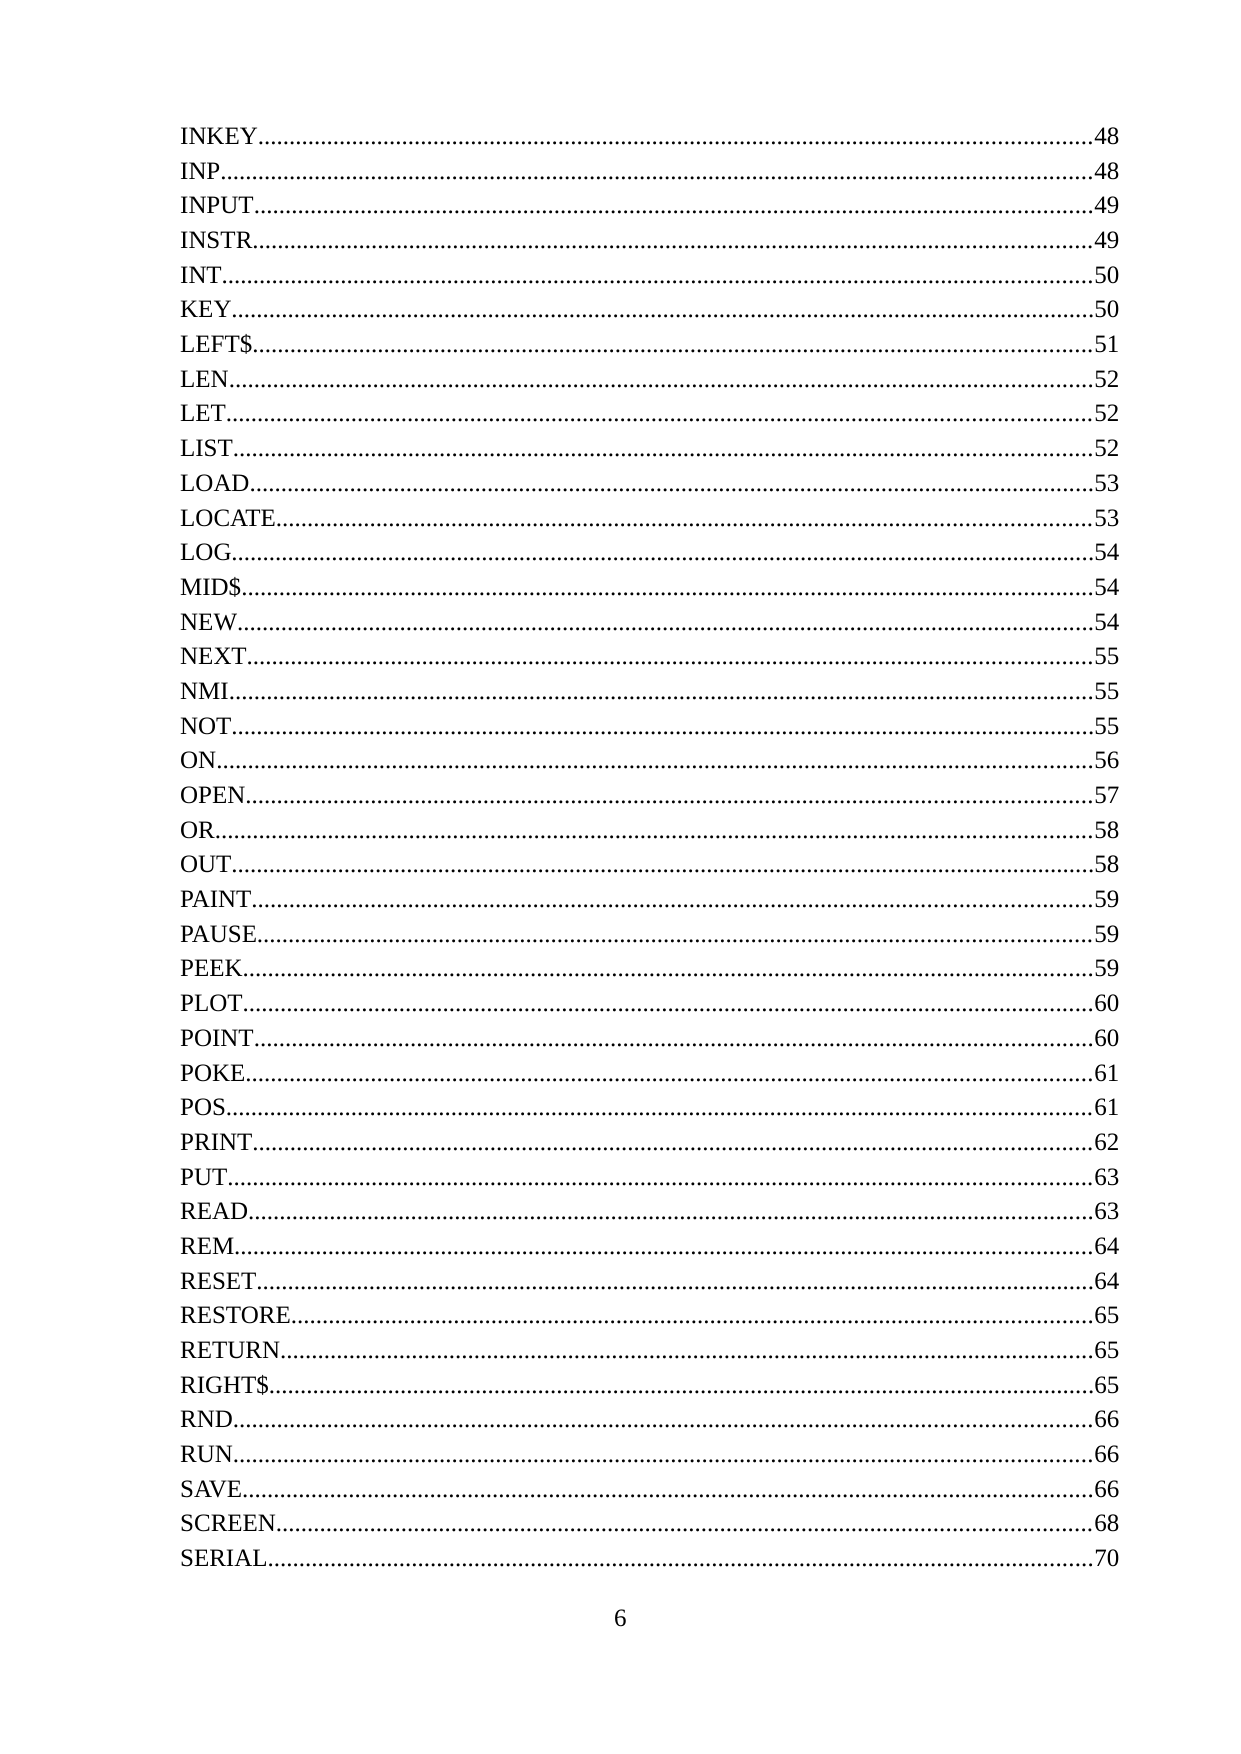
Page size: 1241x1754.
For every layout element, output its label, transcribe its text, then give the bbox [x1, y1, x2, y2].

text PEEK 59 [180, 953, 1119, 982]
text PAINT 59 [180, 884, 1119, 913]
text LIST 52 [180, 433, 1119, 462]
text POINT 60 [180, 1023, 1119, 1052]
text NEXT 55 [180, 641, 1119, 670]
text LOG 54 [180, 537, 1119, 566]
text LEFT$ 51 [180, 329, 1119, 358]
text LOAD 53 [180, 468, 1119, 497]
text POKE 61 [180, 1058, 1119, 1086]
text LOCATE 53 [180, 503, 1119, 531]
text READ 63 [180, 1196, 1119, 1225]
text REM 64 [180, 1231, 1119, 1260]
text RETURN 65 [180, 1335, 1119, 1364]
text SAVE 66 [180, 1474, 1119, 1503]
text RESET 64 [180, 1266, 1119, 1294]
text RUN 66 [180, 1439, 1119, 1468]
text OUT 58 [180, 849, 1119, 878]
text RIGHT$ 65 [180, 1370, 1119, 1398]
text INP 48 [180, 156, 1119, 184]
text POS 61 [180, 1092, 1119, 1121]
text INPUT 49 [180, 190, 1119, 219]
text NEW 54 [180, 607, 1119, 635]
text KEY 50 [180, 294, 1119, 323]
text OPEN 57 [180, 780, 1119, 809]
text INT 50 [180, 260, 1119, 288]
text INSTR 49 [180, 225, 1119, 254]
text SERIAL 70 [180, 1543, 1119, 1572]
text SCREEN 68 [180, 1508, 1119, 1537]
text NOT 55 [180, 711, 1119, 739]
text ON 56 [180, 745, 1119, 774]
text OR 58 [180, 815, 1119, 843]
text INKEY 48 [180, 121, 1119, 150]
text PLOT 60 [180, 988, 1119, 1017]
text RND 66 [180, 1404, 1119, 1433]
text PAUSE 59 [180, 919, 1119, 948]
text MID$ 54 [180, 572, 1119, 601]
text RESTORE 65 [180, 1300, 1119, 1329]
text LET 52 [180, 398, 1119, 427]
text LEN 52 [180, 364, 1119, 393]
text PUT 63 [180, 1162, 1119, 1190]
text NMI 55 [180, 676, 1119, 705]
text PRINT 62 [180, 1127, 1119, 1156]
